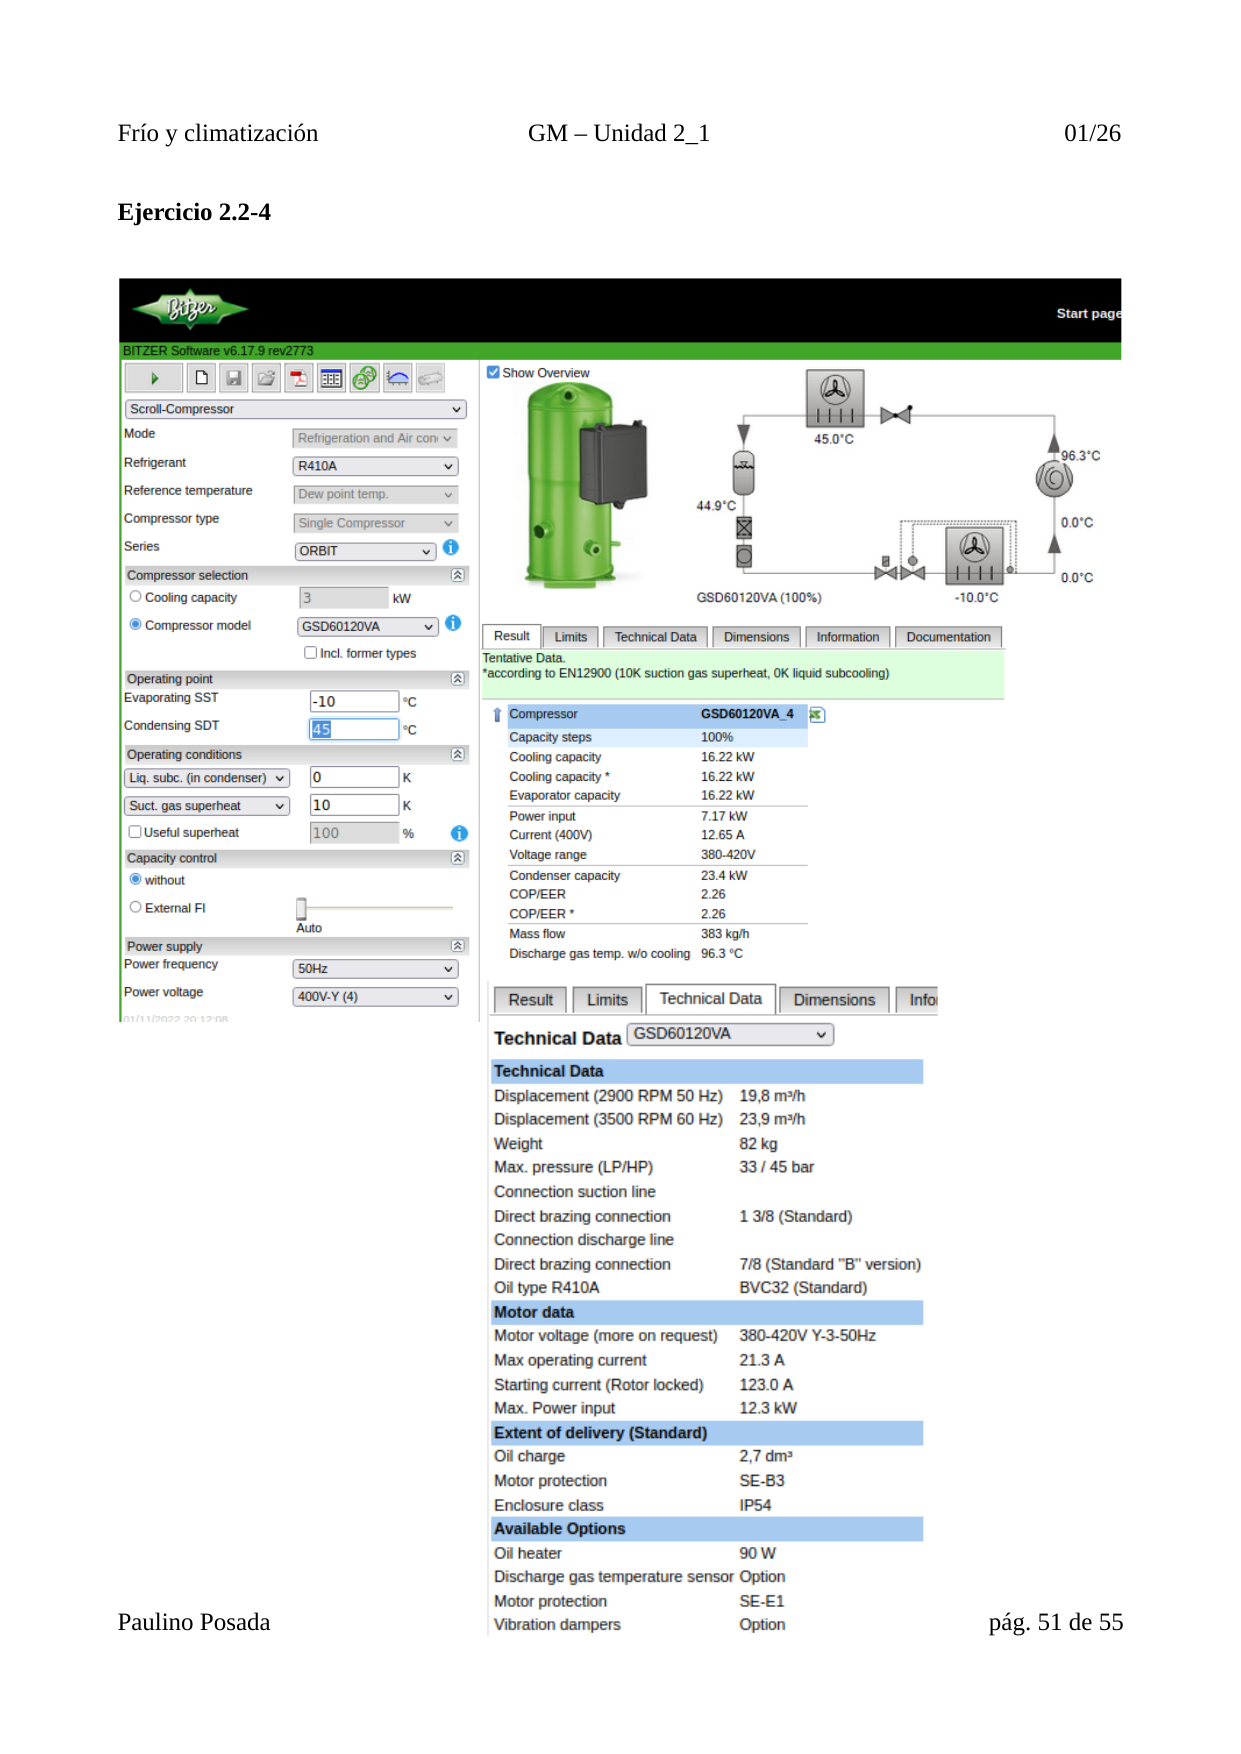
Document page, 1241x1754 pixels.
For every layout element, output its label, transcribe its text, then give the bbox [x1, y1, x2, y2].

picture [117, 275, 1122, 1636]
text Ejercicio 2.2-4 [117, 197, 1123, 226]
